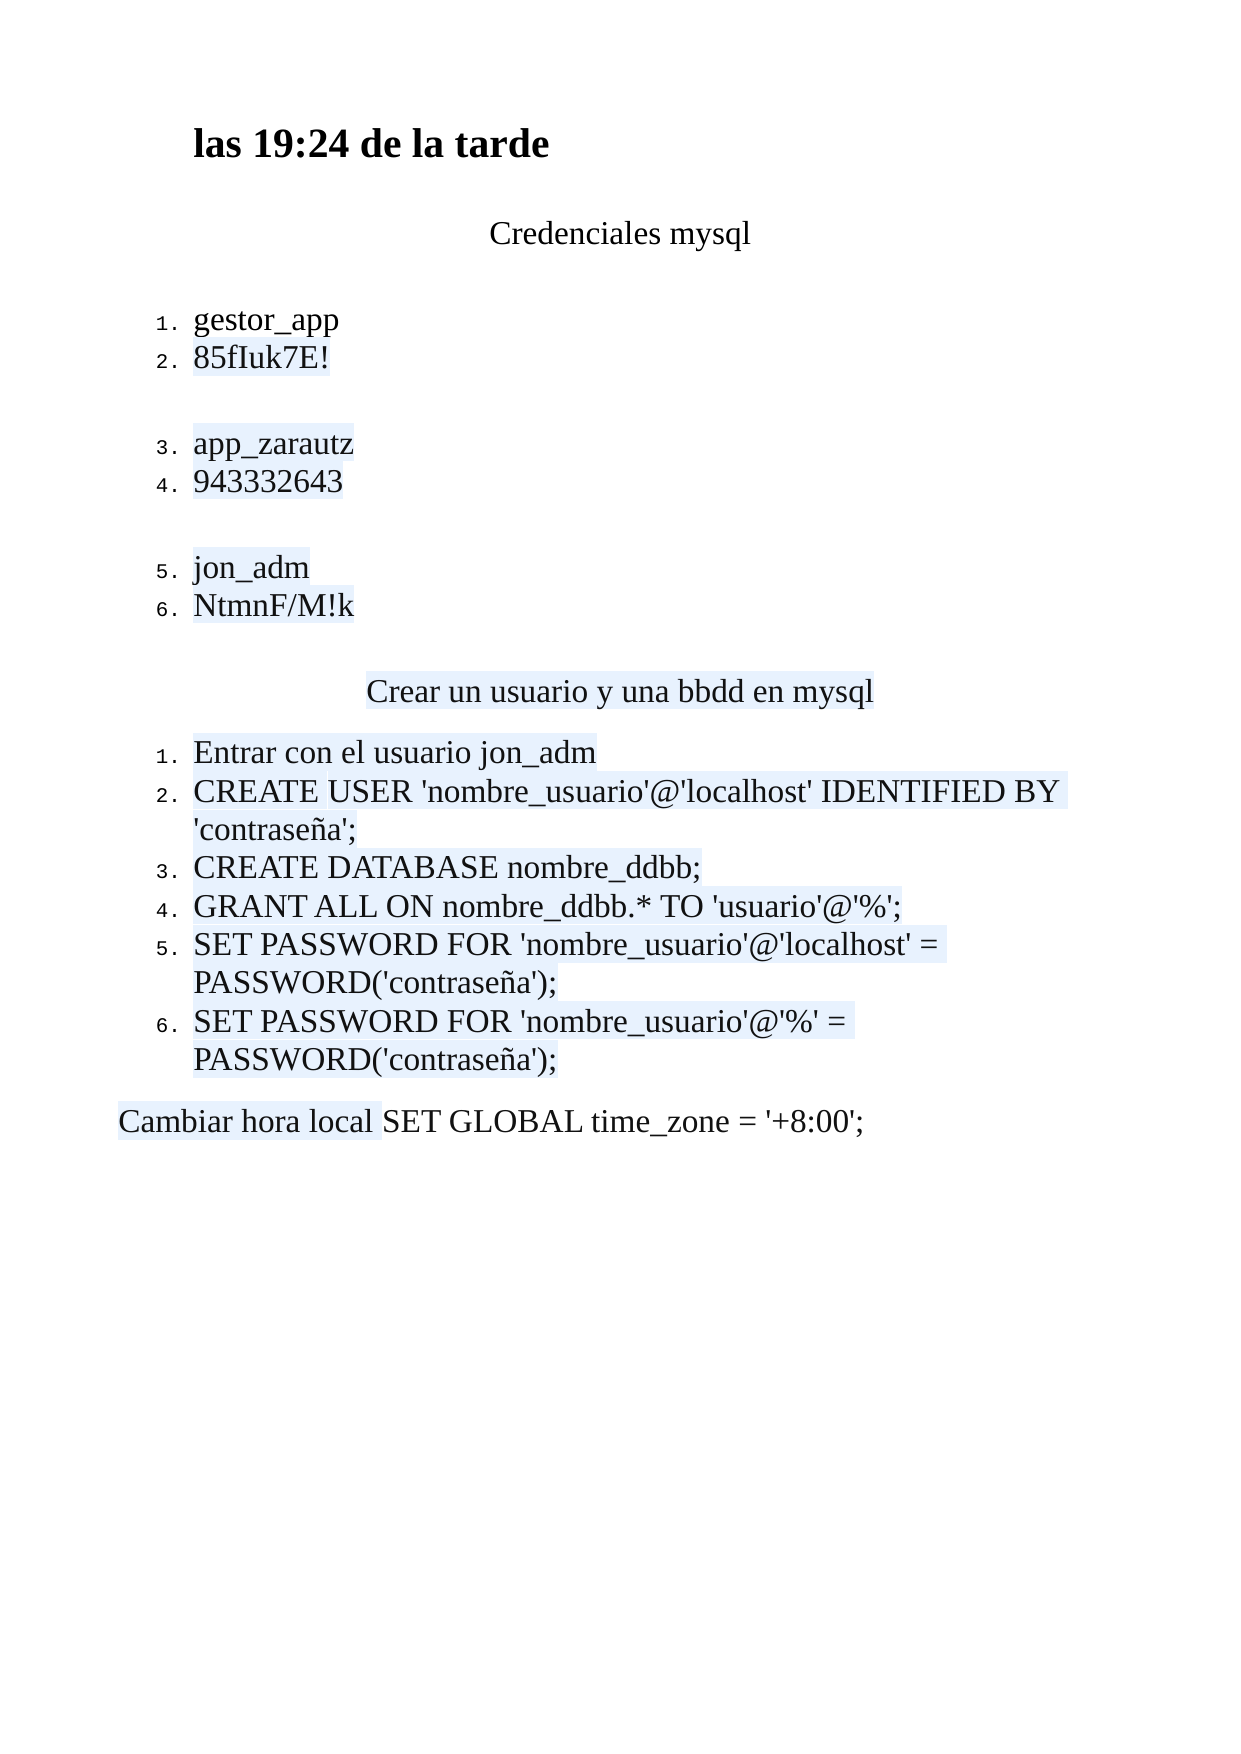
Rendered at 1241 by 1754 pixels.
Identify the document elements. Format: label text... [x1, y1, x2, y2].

list las 19:24 de la tarde [156, 118, 1122, 166]
list 943332643 [156, 461, 1122, 499]
list gestor_app [156, 299, 1122, 337]
list jon_adm [156, 547, 1122, 585]
list GRANT ALL ON nombre_ddbb.* TO 'usuario'@'%'; [156, 886, 1122, 924]
list Entrar con el usuario jon_adm [156, 733, 1122, 771]
text Cambiar hora local SET GLOBAL time_zone = '+8:00'; [118, 1101, 1122, 1140]
list app_zarautz [156, 423, 1122, 461]
list CREATE DATABASE nombre_ddbb; [156, 848, 1122, 886]
list SET PASSWORD FOR 'nombre_usuario'@'%' = PASSWORD('contraseña'); [156, 1001, 1122, 1078]
list NtmnF/M!k [156, 585, 1122, 623]
list 85fIuk7E! [156, 337, 1122, 376]
list CREATE USER 'nombre_usuario'@'localhost' IDENTIFIED BY 'contraseña'; [156, 771, 1122, 848]
text Credenciales mysql [118, 213, 1122, 252]
list SET PASSWORD FOR 'nombre_usuario'@'localhost' = PASSWORD('contraseña'); [156, 924, 1122, 1001]
text Crear un usuario y una bbdd en mysql [118, 671, 1122, 709]
